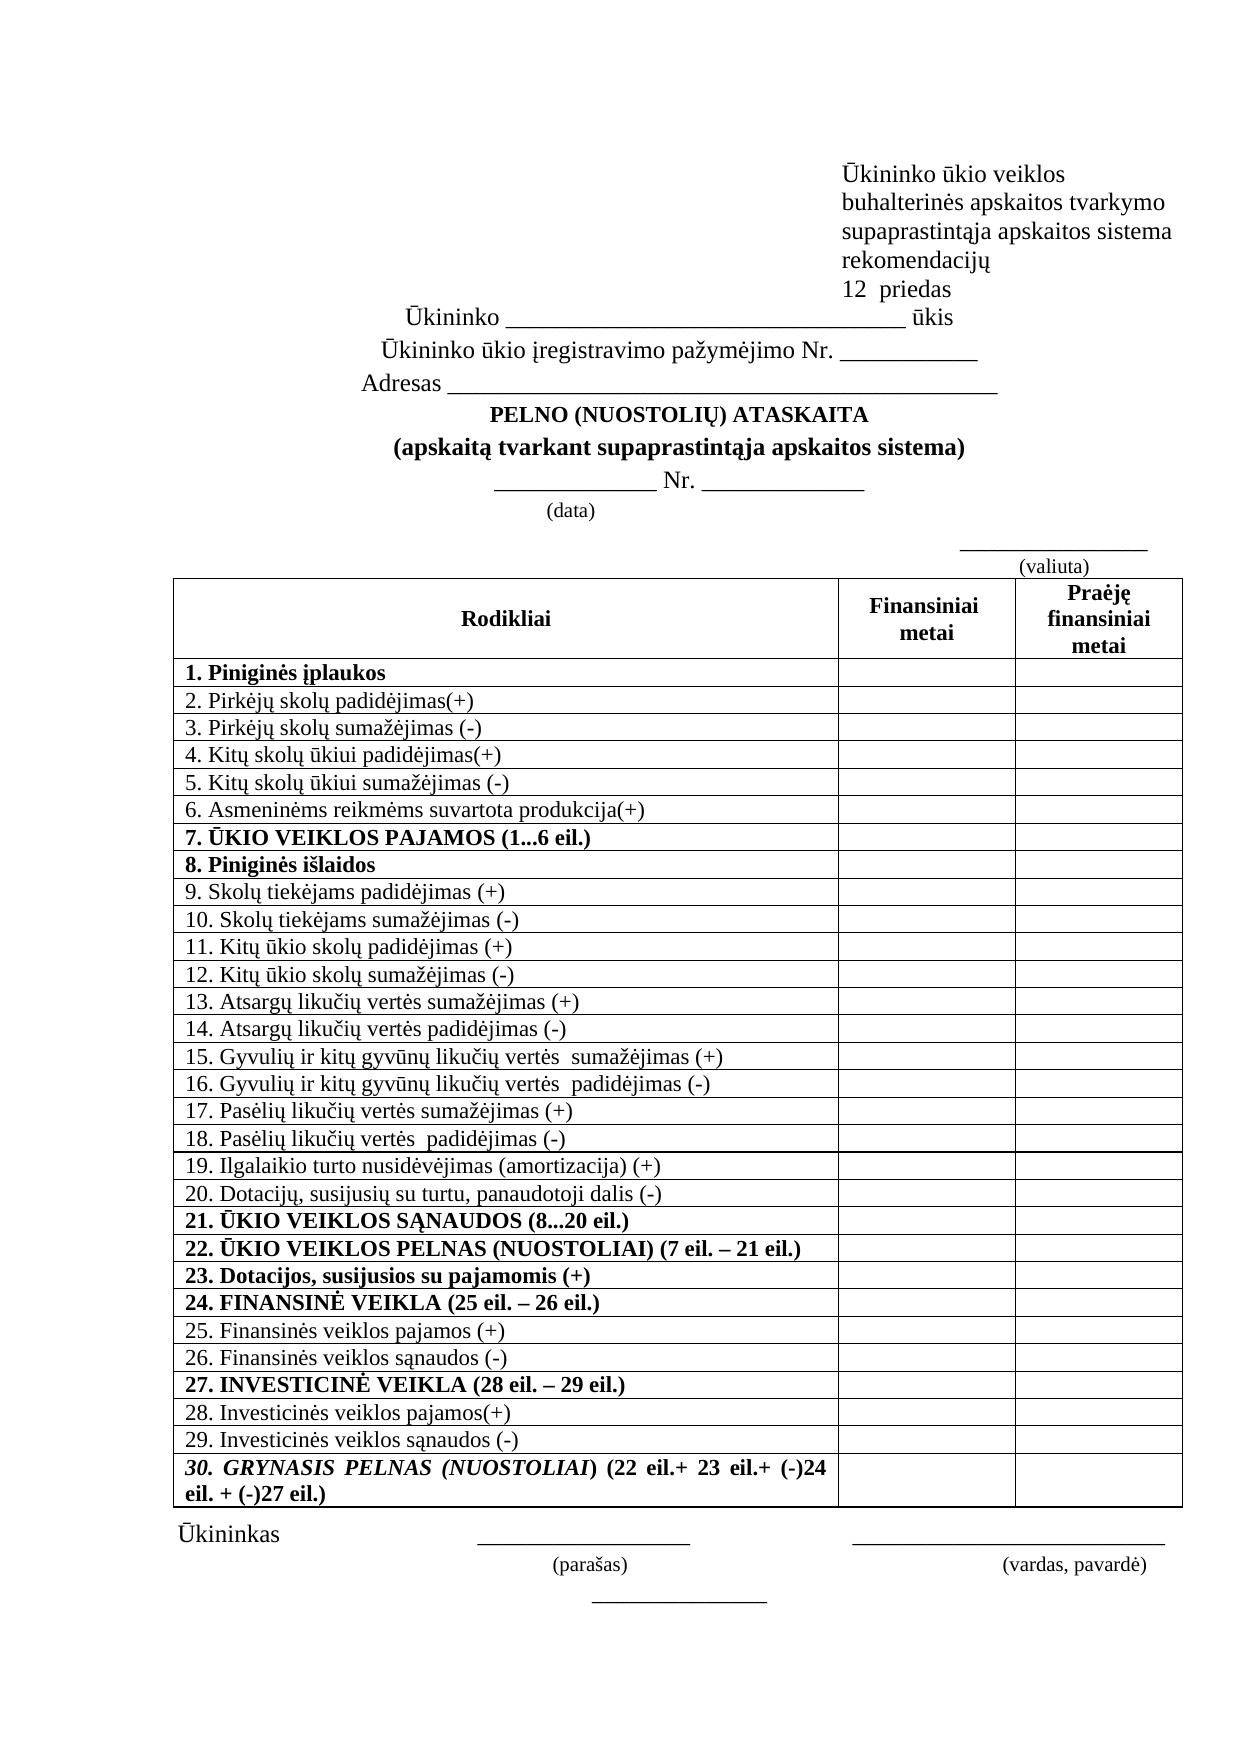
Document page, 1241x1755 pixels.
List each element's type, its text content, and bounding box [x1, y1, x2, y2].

table_cell [1016, 1153, 1182, 1179]
text Ūkininko ūkio veiklos [532, 159, 1181, 187]
table_cell [839, 1426, 1015, 1453]
table_cell [1016, 933, 1182, 959]
table_header Finansiniai metai [839, 579, 1015, 658]
table_cell [1016, 741, 1182, 768]
table_cell [839, 796, 1015, 823]
table_cell [839, 1043, 1015, 1069]
table_cell 24. FinansinĖ veikla (25 eil. – 26 eil.) [174, 1289, 838, 1316]
table_cell [1016, 906, 1182, 932]
text Ūkininkas _________________ _________________________ [177, 1519, 1181, 1548]
table_cell [839, 961, 1015, 987]
table_cell [1016, 659, 1182, 686]
table_cell [839, 1098, 1015, 1124]
table_cell 28. Investicinės veiklos pajamos(+) [174, 1399, 838, 1425]
table_cell [839, 1344, 1015, 1371]
table_cell [839, 1317, 1015, 1343]
text (valiuta) [1019, 554, 1181, 578]
table_cell [1016, 714, 1182, 740]
table_cell [1016, 1344, 1182, 1371]
table_header Rodikliai [174, 579, 838, 658]
table_cell [1016, 1399, 1182, 1425]
table_cell [839, 1070, 1015, 1097]
table_cell [839, 769, 1015, 795]
text supaprastintąja apskaitos sistema [842, 216, 1181, 245]
table_cell [1016, 1098, 1182, 1124]
table_cell [1016, 1317, 1182, 1343]
table_cell [1016, 961, 1182, 987]
table_cell [839, 906, 1015, 932]
table_cell 21. Ūkio veiklos sąnaudos (8...20 eil.) [174, 1207, 838, 1233]
table_cell 1. piniginės įplaukos [174, 659, 838, 686]
table_cell 13. Atsargų likučių vertės sumažėjimas (+) [174, 988, 838, 1014]
text Adresas ____________________________________________ [177, 368, 1181, 397]
table_cell [839, 1207, 1015, 1233]
table_cell [839, 1289, 1015, 1316]
table_cell 15. Gyvulių ir kitų gyvūnų likučių vertės sumažėjimas (+) [174, 1043, 838, 1069]
table_cell 16. Gyvulių ir kitų gyvūnų likučių vertės padidėjimas (-) [174, 1070, 838, 1097]
table_cell 27. InvesticinĖ veikla (28 eil. – 29 eil.) [174, 1372, 838, 1398]
table_cell [839, 1454, 1015, 1506]
table_cell [1016, 1180, 1182, 1206]
text _____________ Nr. _____________ [177, 465, 1181, 493]
table_cell [1016, 1207, 1182, 1233]
table_cell [839, 879, 1015, 905]
table_cell [1016, 1289, 1182, 1316]
table_cell [1016, 824, 1182, 850]
table_cell 30. Grynasis pelnas (nuostoliai) (22 eil.+ 23 eil.+ (-)24 eil. + (-)27 eil.) [174, 1454, 838, 1506]
table_cell [839, 659, 1015, 686]
table_cell 19. Ilgalaikio turto nusidėvėjimas (amortizacija) (+) [174, 1153, 838, 1179]
table_cell 3. Pirkėjų skolų sumažėjimas (-) [174, 714, 838, 740]
text rekomendacijų [842, 245, 1181, 274]
table_cell [1016, 687, 1182, 713]
table_cell [839, 851, 1015, 877]
table_cell 6. Asmeninėms reikmėms suvartota produkcija(+) [174, 796, 838, 823]
text 12 priedas [842, 274, 1181, 302]
table_cell 17. Pasėlių likučių vertės sumažėjimas (+) [174, 1098, 838, 1124]
table_cell [1016, 1070, 1182, 1097]
table_cell 25. Finansinės veiklos pajamos (+) [174, 1317, 838, 1343]
table_cell [1016, 1015, 1182, 1042]
table_cell 29. Investicinės veiklos sąnaudos (-) [174, 1426, 838, 1453]
table_cell [839, 714, 1015, 740]
table_cell 14. Atsargų likučių vertės padidėjimas (-) [174, 1015, 838, 1042]
table_cell 4. Kitų skolų ūkiui padidėjimas(+) [174, 741, 838, 768]
text Ūkininko ūkio įregistravimo pažymėjimo Nr. ___________ [177, 335, 1181, 364]
table_cell [1016, 988, 1182, 1014]
table_cell [839, 1399, 1015, 1425]
table_cell [839, 1015, 1015, 1042]
table_header Praėję finansiniai metai [1016, 579, 1182, 658]
table_cell [1016, 1426, 1182, 1453]
table_cell [839, 1153, 1015, 1179]
table_cell 7. Ūkio veiklos pajamos (1...6 eil.) [174, 824, 838, 850]
text PELNO (NUOSTOLIŲ) ATASKAITA [177, 401, 1181, 428]
table_cell [1016, 1454, 1182, 1506]
table_cell 10. Skolų tiekėjams sumažėjimas (-) [174, 906, 838, 932]
table_cell [1016, 879, 1182, 905]
text _______________ [960, 525, 1181, 554]
table_cell [839, 1180, 1015, 1206]
table_cell 12. Kitų ūkio skolų sumažėjimas (-) [174, 961, 838, 987]
text (parašas) (vardas, pavardė) [477, 1548, 1181, 1577]
table_cell 20. Dotacijų, susijusių su turtu, panaudotoji dalis (-) [174, 1180, 838, 1206]
table_cell 2. Pirkėjų skolų padidėjimas(+) [174, 687, 838, 713]
text (apskaitą tvarkant supaprastintąja apskaitos sistema) [177, 432, 1181, 460]
table_cell [839, 741, 1015, 768]
text ______________ [177, 1577, 1181, 1606]
table_cell 18. Pasėlių likučių vertės padidėjimas (-) [174, 1125, 838, 1151]
table_cell [1016, 769, 1182, 795]
table_cell [839, 824, 1015, 850]
table_cell [839, 687, 1015, 713]
table_cell [839, 1372, 1015, 1398]
table_cell [839, 933, 1015, 959]
text buhalterinės apskaitos tvarkymo [842, 187, 1181, 216]
table_cell 9. Skolų tiekėjams padidėjimas (+) [174, 879, 838, 905]
table_cell [1016, 1043, 1182, 1069]
table_cell [1016, 1372, 1182, 1398]
table_cell [839, 1125, 1015, 1151]
table_cell 26. Finansinės veiklos sąnaudos (-) [174, 1344, 838, 1371]
table_cell [1016, 1125, 1182, 1151]
table_cell 5. Kitų skolų ūkiui sumažėjimas (-) [174, 769, 838, 795]
table_cell [839, 988, 1015, 1014]
table_cell 8. Piniginės išlaidos [174, 851, 838, 877]
table_cell 22. Ūkio veiklos pelnas (nuostoliai) (7 eil. – 21 eil.) [174, 1235, 838, 1261]
text Ūkininko ________________________________ ūkis [177, 302, 1181, 331]
text (data) [546, 498, 1181, 522]
table_cell [1016, 1262, 1182, 1288]
table_cell [839, 1262, 1015, 1288]
table_cell [839, 1235, 1015, 1261]
table_cell 23. Dotacijos, susijusios su pajamomis (+) [174, 1262, 838, 1288]
table_cell 11. Kitų ūkio skolų padidėjimas (+) [174, 933, 838, 959]
table_cell [1016, 851, 1182, 877]
table_cell [1016, 1235, 1182, 1261]
table_cell [1016, 796, 1182, 823]
